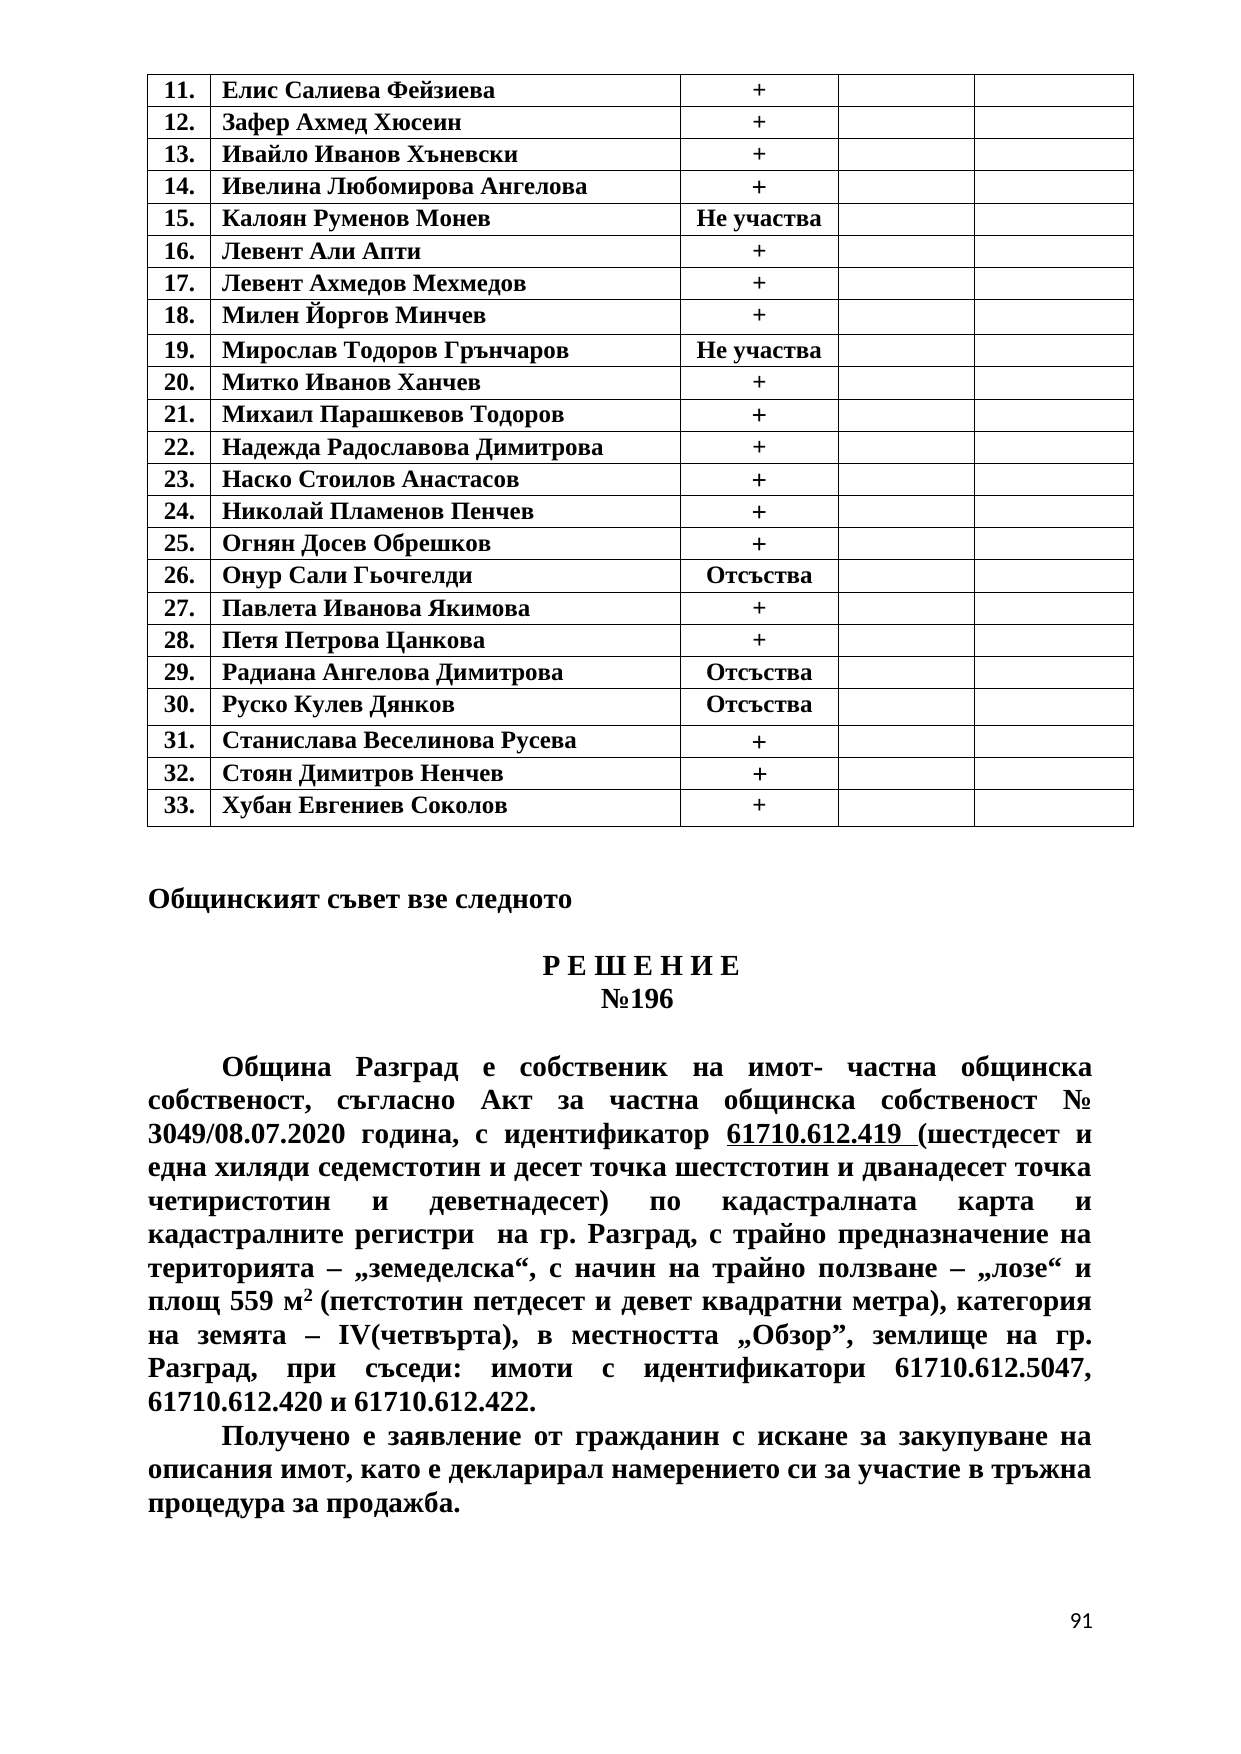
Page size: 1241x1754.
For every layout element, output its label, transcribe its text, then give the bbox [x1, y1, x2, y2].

table_cell Николай Пламенов Пенчев [211, 496, 680, 527]
table_cell Надежда Радославова Димитрова [211, 432, 680, 463]
table_cell [839, 335, 974, 366]
table_cell Станислава Веселинова Русева [211, 726, 680, 757]
table_cell [839, 496, 974, 527]
table_cell Елис Салиева Фейзиева [211, 75, 680, 106]
table_cell 19. [148, 335, 210, 366]
table_cell [839, 758, 974, 789]
table_cell [975, 560, 1133, 592]
table_cell [839, 236, 974, 267]
table_cell + [681, 432, 838, 463]
table_cell [839, 204, 974, 235]
table_cell + [681, 75, 838, 106]
table_cell Мирослав Тодоров Грънчаров [211, 335, 680, 366]
subtitle Общинският съвет взе следното [148, 881, 1093, 914]
subtitle №196 [148, 982, 1093, 1015]
table_cell [975, 528, 1133, 559]
table_cell [839, 367, 974, 398]
table_cell [975, 204, 1133, 235]
table_cell [975, 790, 1133, 826]
table_cell Митко Иванов Ханчев [211, 367, 680, 398]
table_cell Павлета Иванова Якимова [211, 593, 680, 624]
table_cell 29. [148, 657, 210, 688]
table_cell Зафер Ахмед Хюсеин [211, 107, 680, 138]
table_cell [975, 464, 1133, 495]
table_cell 33. [148, 790, 210, 826]
table_cell [975, 367, 1133, 398]
table_cell [975, 75, 1133, 106]
table_cell Хубан Евгениев Соколов [211, 790, 680, 826]
table_cell 25. [148, 528, 210, 559]
table_cell Левент Али Апти [211, 236, 680, 267]
table_cell [839, 400, 974, 431]
table_cell + [681, 625, 838, 656]
table_cell Калоян Руменов Монев [211, 204, 680, 235]
table_cell Ивелина Любомирова Ангелова [211, 171, 680, 202]
table_cell 26. [148, 560, 210, 592]
table_cell 17. [148, 268, 210, 299]
table_cell 12. [148, 107, 210, 138]
table_cell [839, 300, 974, 334]
table_cell [975, 139, 1133, 170]
table_cell [975, 726, 1133, 757]
table_cell [839, 107, 974, 138]
table_cell Радиана Ангелова Димитрова [211, 657, 680, 688]
table_cell + [681, 758, 838, 789]
table_cell Не участва [681, 204, 838, 235]
table_cell 14. [148, 171, 210, 202]
table_cell Милен Йоргов Минчев [211, 300, 680, 334]
table_cell [975, 593, 1133, 624]
table_cell [975, 625, 1133, 656]
table_cell 22. [148, 432, 210, 463]
table_cell + [681, 400, 838, 431]
table_cell [839, 560, 974, 592]
table_cell Отсъства [681, 657, 838, 688]
table_cell [839, 432, 974, 463]
table_cell Отсъства [681, 560, 838, 592]
table_cell 20. [148, 367, 210, 398]
table_cell + [681, 464, 838, 495]
table_cell 21. [148, 400, 210, 431]
table_cell + [681, 300, 838, 334]
table_cell Онур Сали Гьочгелди [211, 560, 680, 592]
table_cell 18. [148, 300, 210, 334]
table_cell [839, 625, 974, 656]
table_cell + [681, 107, 838, 138]
table_cell [975, 335, 1133, 366]
table_cell [975, 657, 1133, 688]
table_cell [839, 657, 974, 688]
table_cell + [681, 496, 838, 527]
table_cell 24. [148, 496, 210, 527]
table_cell + [681, 367, 838, 398]
table_cell [839, 528, 974, 559]
table_cell [975, 496, 1133, 527]
table_cell [839, 171, 974, 202]
table_cell + [681, 593, 838, 624]
table_cell + [681, 236, 838, 267]
table_cell 13. [148, 139, 210, 170]
table_cell [975, 171, 1133, 202]
table_cell [839, 464, 974, 495]
table_cell Михаил Парашкевов Тодоров [211, 400, 680, 431]
table_cell Наско Стоилов Анастасов [211, 464, 680, 495]
table_cell Огнян Досев Обрешков [211, 528, 680, 559]
table_cell + [681, 139, 838, 170]
table_cell [975, 107, 1133, 138]
table_cell [839, 790, 974, 826]
table_cell Левент Ахмедов Мехмедов [211, 268, 680, 299]
table_cell [975, 432, 1133, 463]
table_cell [839, 689, 974, 724]
table_cell [839, 139, 974, 170]
table_cell 16. [148, 236, 210, 267]
table_cell [839, 75, 974, 106]
table_cell [975, 689, 1133, 724]
table_cell Руско Кулев Дянков [211, 689, 680, 724]
table_cell Отсъства [681, 689, 838, 724]
table_cell 31. [148, 726, 210, 757]
table_cell Не участва [681, 335, 838, 366]
table_cell [975, 400, 1133, 431]
table_cell Стоян Димитров Ненчев [211, 758, 680, 789]
table_cell [975, 268, 1133, 299]
table_cell 15. [148, 204, 210, 235]
table_cell [839, 268, 974, 299]
table_cell 28. [148, 625, 210, 656]
table_cell [975, 236, 1133, 267]
table_cell 30. [148, 689, 210, 724]
subtitle Р Е Ш Е Н И Е [148, 948, 1093, 982]
text Община Разград е собственик на имот- частна общинска собственост, съгласно Акт за частна общинска собственост № 3049/08.07.2020 година, с идентификатор 61710.612.419 (шестдесет и една хиляди седемстотин и десет точка шестстотин и дванадесет точка четиристотин и деветнадесет) по кадастралната карта и кадастралните регистри на гр. Разград, с трайно предназначение на територията – „земеделска“, с начин на трайно ползване – „лозе“ и площ 559 м2 (петстотин петдесет и девет квадратни метра), категория на земята – IV(четвърта), в местността „Обзор”, землище на гр. Разград, при съседи: имоти с идентификатори 61710.612.5047, 61710.612.420 и 61710.612.422. [148, 1049, 1093, 1418]
table_cell Петя Петрова Цанкова [211, 625, 680, 656]
table_cell + [681, 268, 838, 299]
table_cell [839, 593, 974, 624]
table_cell 27. [148, 593, 210, 624]
table_cell [975, 300, 1133, 334]
text Получено е заявление от гражданин с искане за закупуване на описания имот, като е декларирал намерението си за участие в тръжна процедура за продажба. [148, 1418, 1093, 1518]
table_cell + [681, 790, 838, 826]
table_cell + [681, 726, 838, 757]
table_cell 32. [148, 758, 210, 789]
table_cell + [681, 171, 838, 202]
table_cell 11. [148, 75, 210, 106]
table_cell 23. [148, 464, 210, 495]
table_cell [975, 758, 1133, 789]
table_cell Ивайло Иванов Хъневски [211, 139, 680, 170]
table_cell [839, 726, 974, 757]
table_cell + [681, 528, 838, 559]
